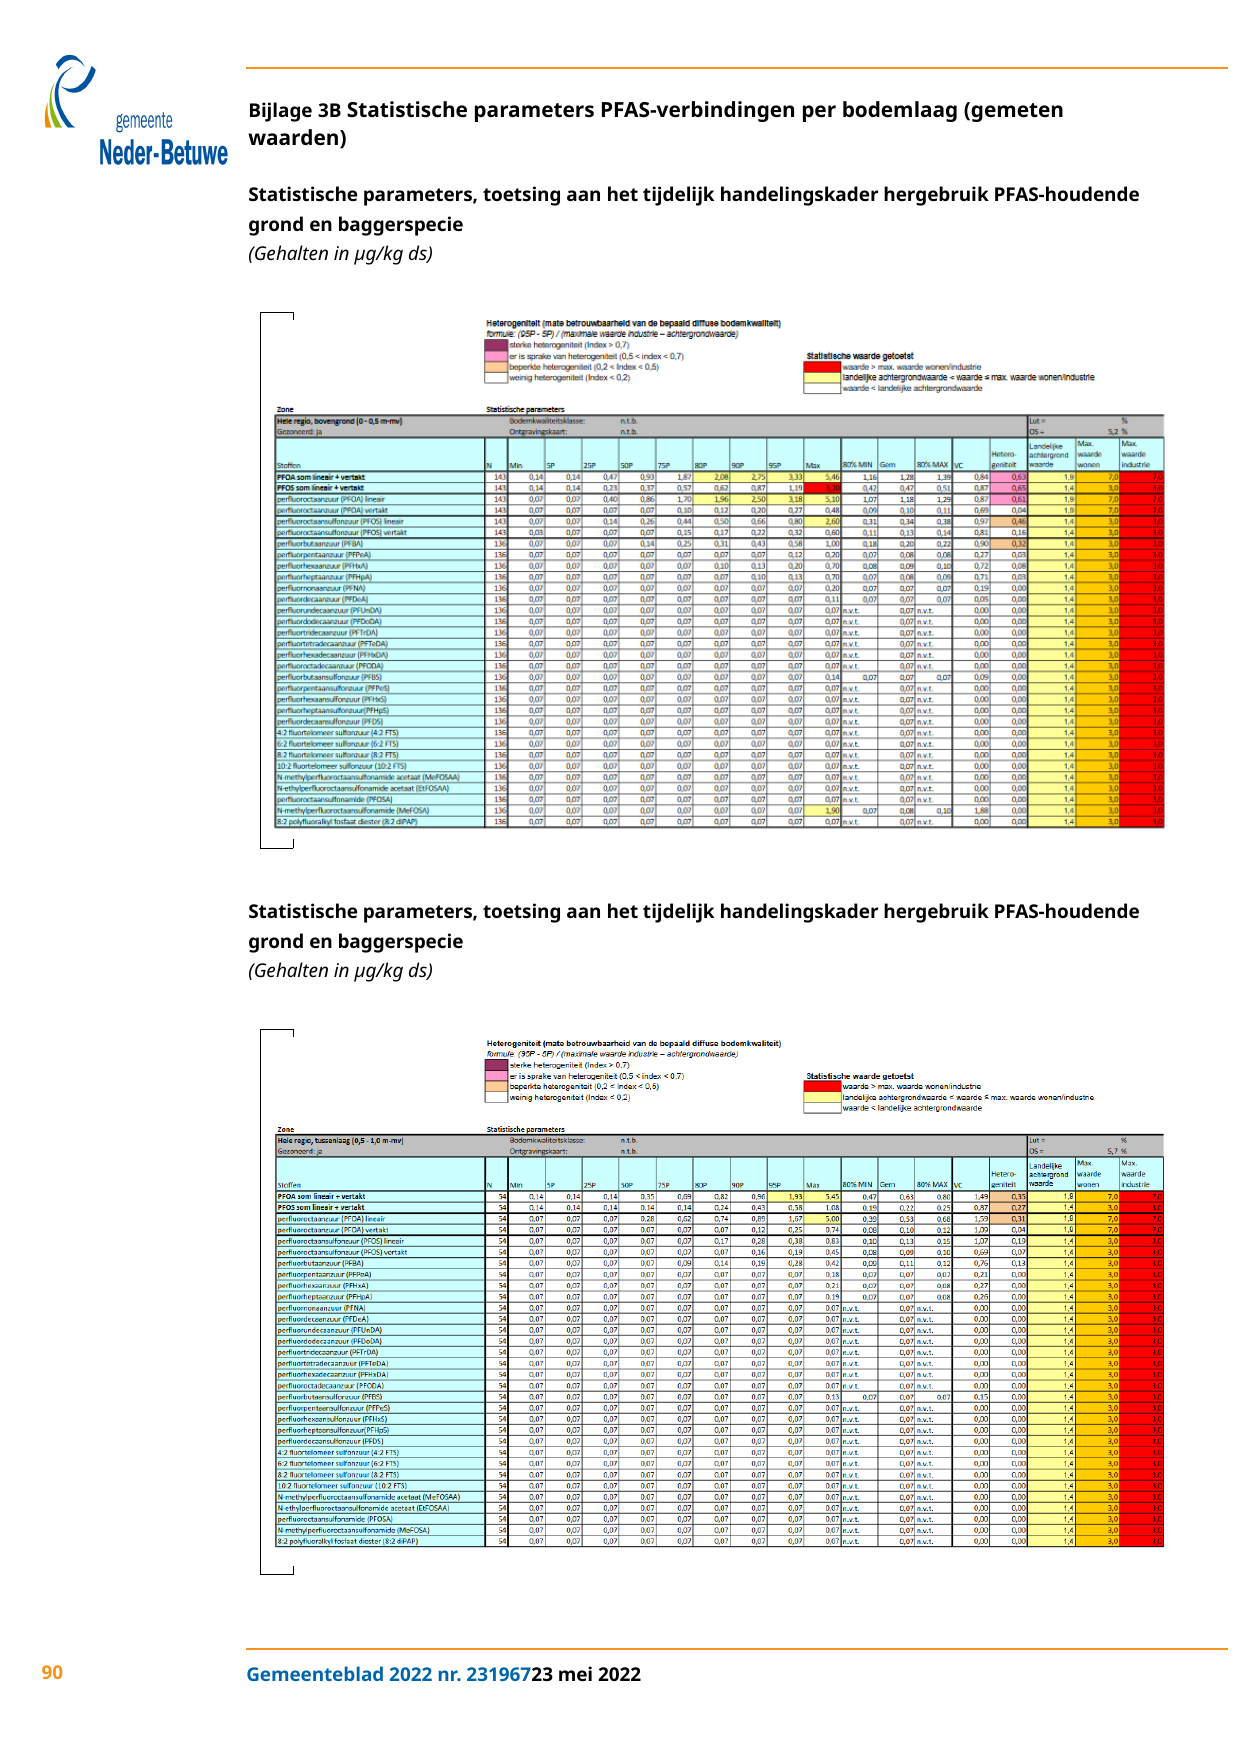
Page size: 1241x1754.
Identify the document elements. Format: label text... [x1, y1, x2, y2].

picture [41, 47, 231, 172]
picture [268, 320, 1173, 839]
text (Gehalten in μg/kg ds) [248, 241, 1152, 266]
text Statistische parameters, toetsing aan het tijdelijk handelingskader hergebruik PFAS-houdende grond en baggerspecie [248, 181, 1152, 237]
picture [268, 1037, 1173, 1566]
text Bijlage 3B Statistische parameters PFAS-verbindingen per bodemlaag (gemeten waarden) [248, 95, 1152, 152]
text Statistische parameters, toetsing aan het tijdelijk handelingskader hergebruik PFAS-houdende grond en baggerspecie [248, 898, 1152, 954]
text (Gehalten in μg/kg ds) [248, 958, 1152, 983]
